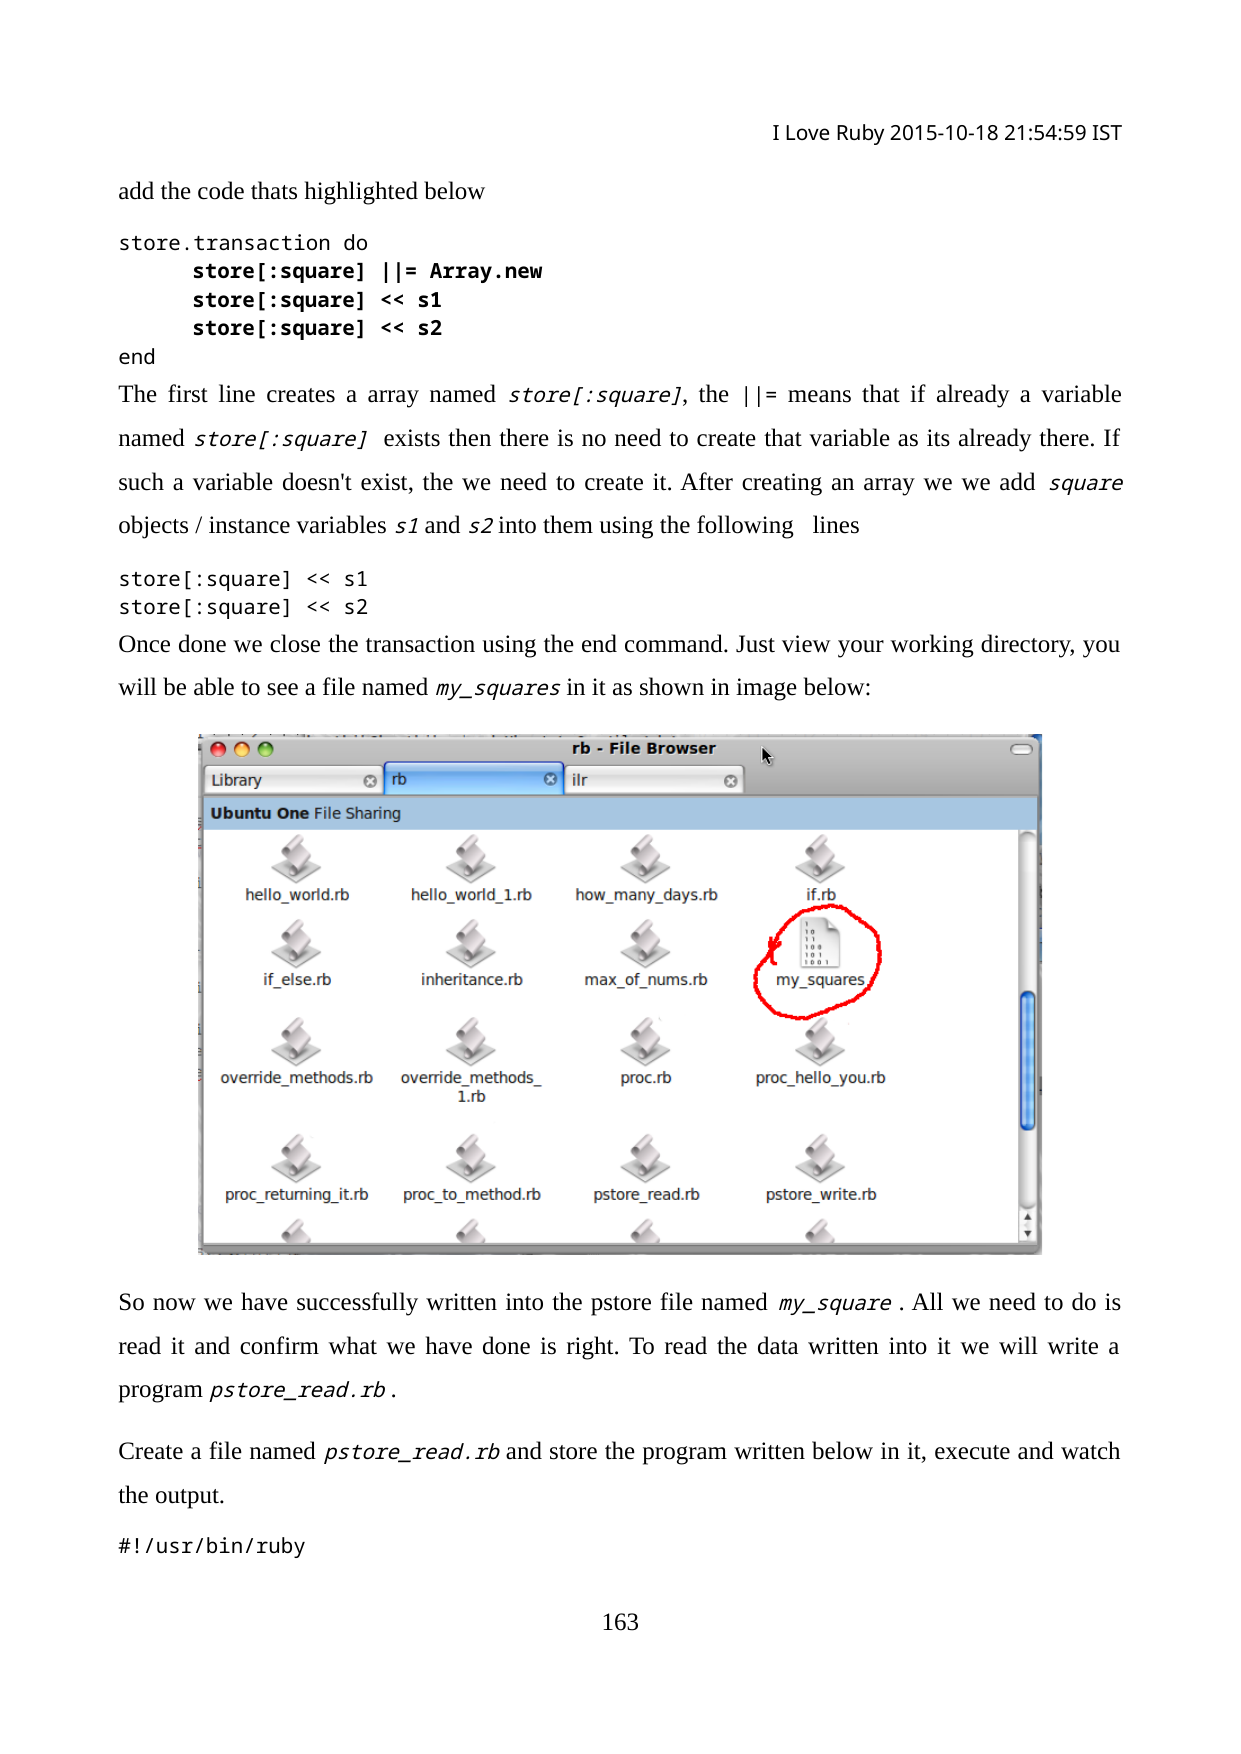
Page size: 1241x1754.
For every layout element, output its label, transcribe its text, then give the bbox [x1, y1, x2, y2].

text The first line creates a array named store[:square], the ||= means that if already a variable named store[:square] exists then there is no need to create that variable as its already there. If such a variable doesn't exist, the we need to create it. After creating an array we we add square objects / instance variables s1 and s2 into them using the following lines [118, 379, 1122, 540]
text store[:square] << s1 [118, 285, 1122, 313]
picture [198, 734, 1043, 1255]
text Once done we close the transaction using the end command. Just view your working directory, you will be able to see a file named my_squares in it as shown in image below: [118, 629, 1122, 702]
text store[:square] ||= Array.new [118, 256, 1122, 285]
text So now we have successfully written into the pstore file named my_square . All we need to do is read it and confirm what we have done is right. To read the data written into it we will write a program pstore_read.rb . [118, 1287, 1122, 1403]
text #!/usr/bin/ruby [118, 1532, 1122, 1560]
text store.transaction do [118, 228, 1122, 256]
text Create a file named pstore_read.rb and store the program written below in it, execute and watch the output. [118, 1436, 1122, 1508]
text add the code thats highlighted below [118, 176, 1122, 205]
text store[:square] << s2 [118, 313, 1122, 342]
text end [118, 342, 1122, 370]
text store[:square] << s2 [118, 592, 1122, 621]
text store[:square] << s1 [118, 564, 1122, 592]
